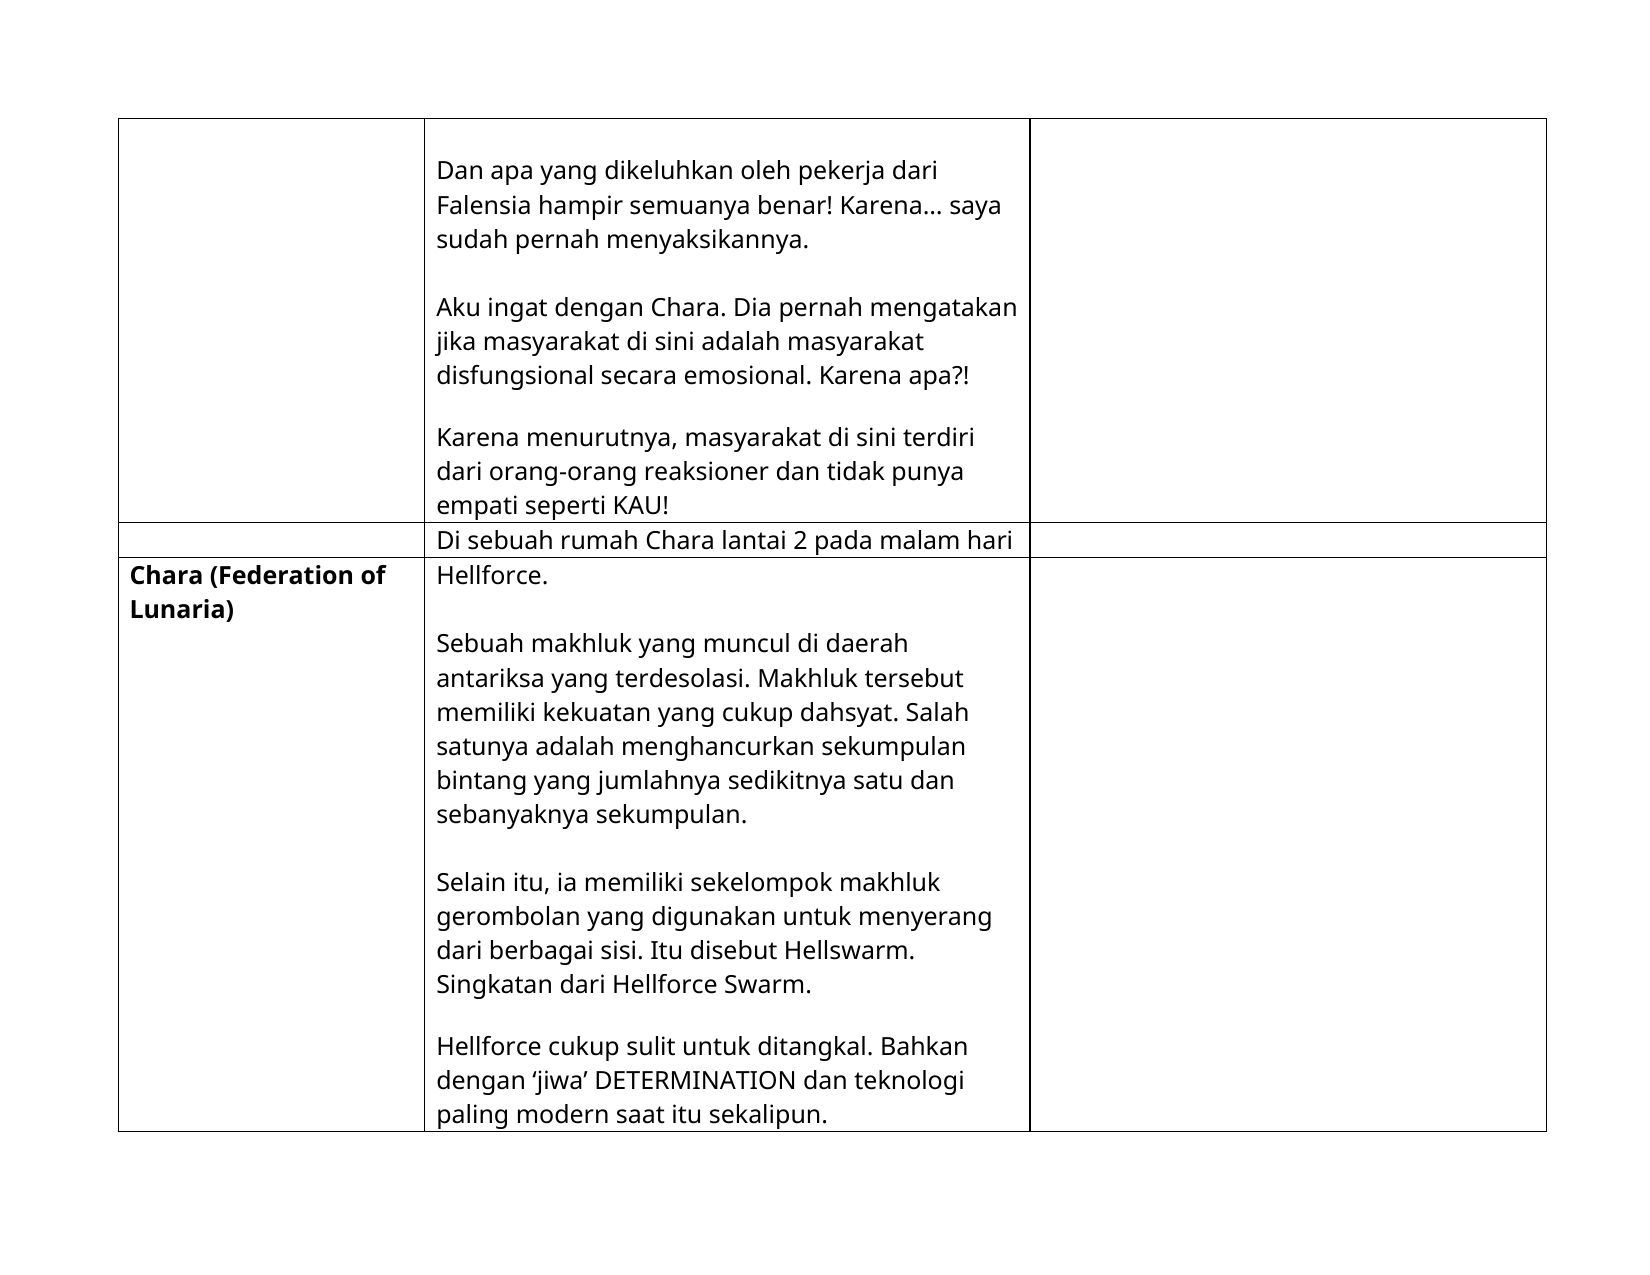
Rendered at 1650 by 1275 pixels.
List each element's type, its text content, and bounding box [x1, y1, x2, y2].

table_cell Di sebuah rumah Chara lantai 2 pada malam hari [425, 523, 1029, 557]
table_cell Dan apa yang dikeluhkan oleh pekerja dari Falensia hampir semuanya benar! Karena… saya sudah pernah menyaksikannya. Aku ingat dengan Chara. Dia pernah mengatakan jika masyarakat di sini adalah masyarakat disfungsional secara emosional. Karena apa?! Karena menurutnya, masyarakat di sini terdiri dari orang-orang reaksioner dan tidak punya empati seperti KAU! [425, 119, 1029, 522]
table_cell [119, 523, 424, 557]
table_cell [1031, 523, 1546, 557]
table_cell [119, 119, 424, 522]
table_cell Chara (Federation of Lunaria) [119, 558, 424, 1131]
table_cell [1031, 558, 1546, 1131]
table_cell [1031, 119, 1546, 522]
table_cell Hellforce. Sebuah makhluk yang muncul di daerah antariksa yang terdesolasi. Makhluk tersebut memiliki kekuatan yang cukup dahsyat. Salah satunya adalah menghancurkan sekumpulan bintang yang jumlahnya sedikitnya satu dan sebanyaknya sekumpulan. Selain itu, ia memiliki sekelompok makhluk gerombolan yang digunakan untuk menyerang dari berbagai sisi. Itu disebut Hellswarm. Singkatan dari Hellforce Swarm. Hellforce cukup sulit untuk ditangkal. Bahkan dengan ‘jiwa’ DETERMINATION dan teknologi paling modern saat itu sekalipun. [425, 558, 1029, 1131]
